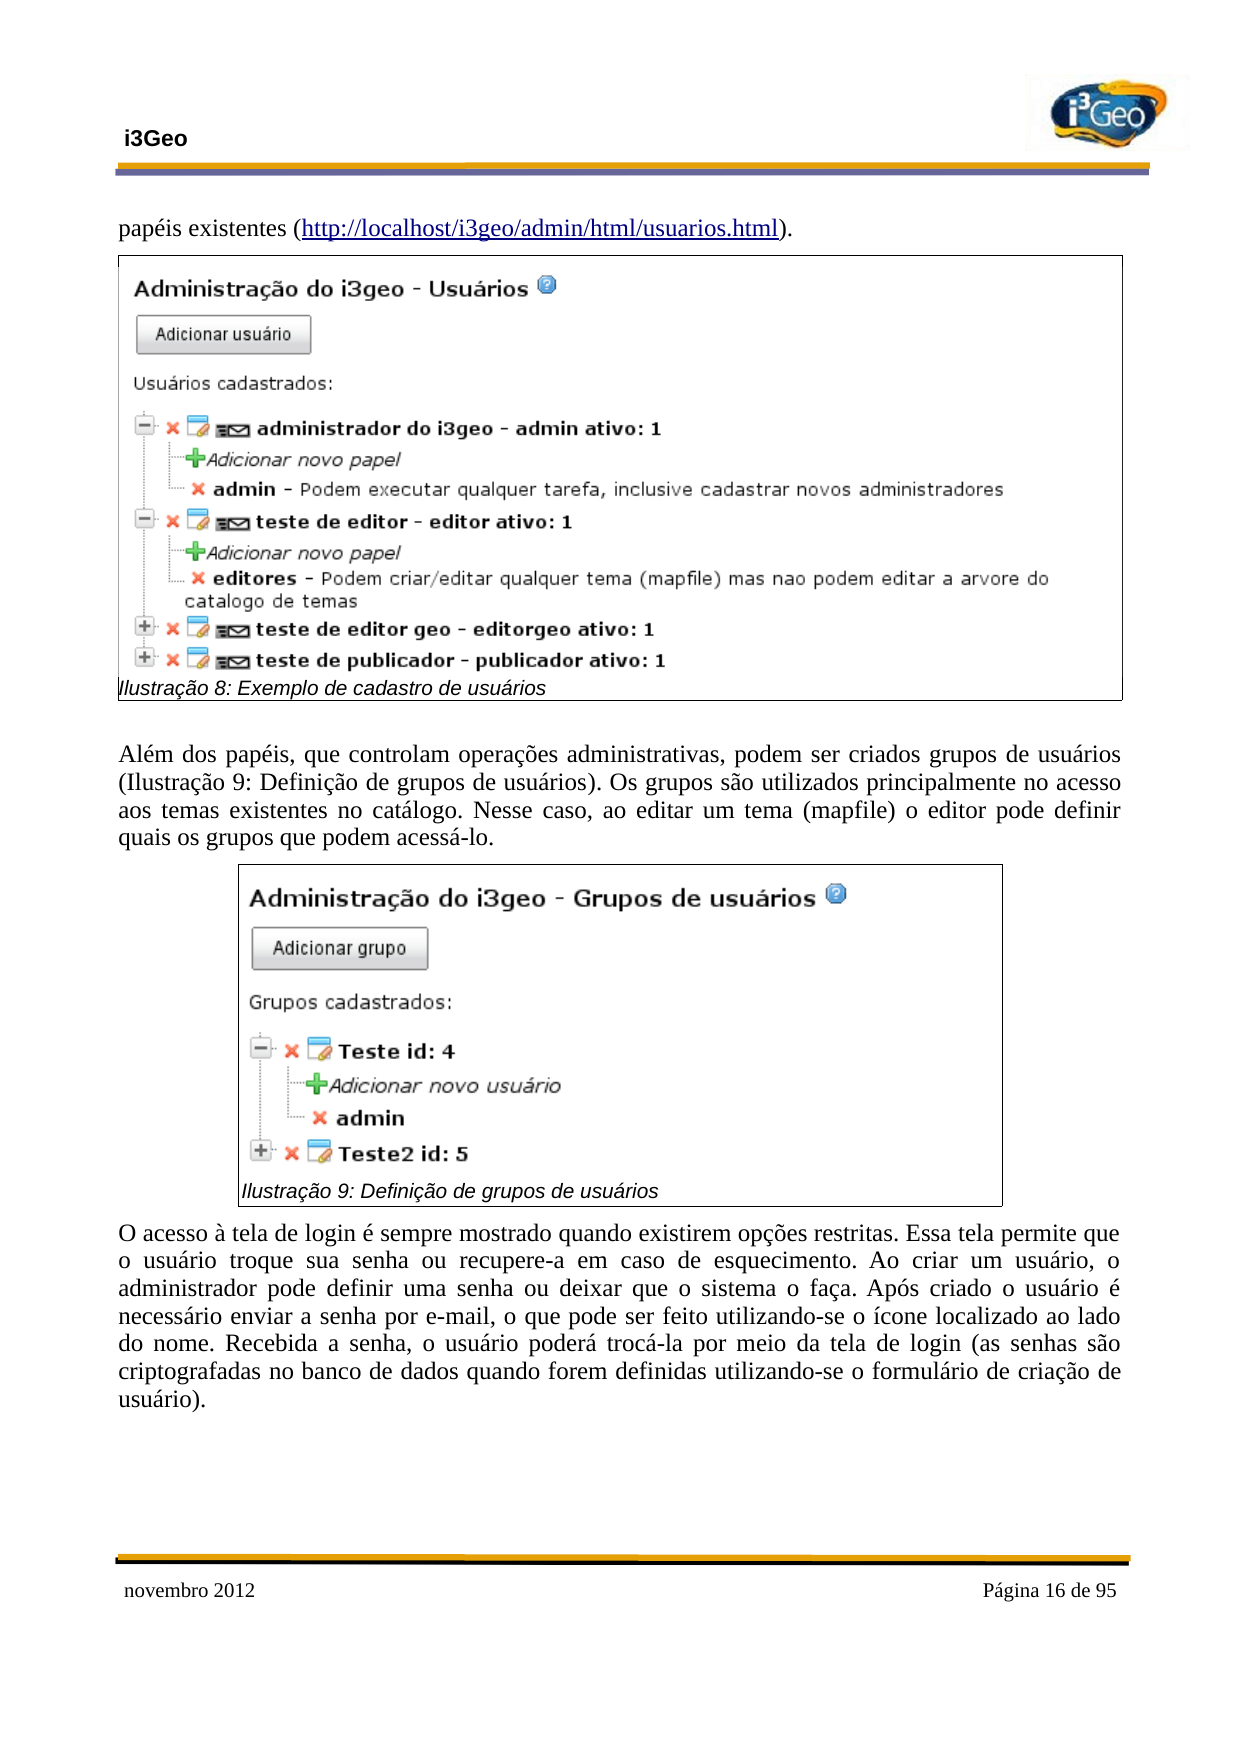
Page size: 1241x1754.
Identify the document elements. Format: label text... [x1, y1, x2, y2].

text Ilustração 9: Definição de grupos de usuários [241, 1180, 999, 1203]
text Além dos papéis, que controlam operações administrativas, podem ser criados grupos de usuários (Ilustração 9: Definição de grupos de usuários). Os grupos são utilizados principalmente no acesso aos temas existentes no catálogo. Nesse caso, ao editar um tema (mapfile) o editor pode definir quais os grupos que podem acessá-lo. [118, 740, 1122, 851]
picture [1025, 74, 1191, 151]
text O acesso à tela de login é sempre mostrado quando existirem opções restritas. Essa tela permite que o usuário troque sua senha ou recupere-a em caso de esquecimento. Ao criar um usuário, o administrador pode definir uma senha ou deixar que o sistema o faça. Após criado o usuário é necessário enviar a senha por e-mail, o que pode ser feito utilizando-se o ícone localizado ao lado do nome. Recebida a senha, o usuário poderá trocá-la por meio da tela de login (as senhas são criptografadas no banco de dados quando forem definidas utilizando-se o formulário de criação de usuário). [118, 1219, 1122, 1413]
text Ilustração 8: Exemplo de cadastro de usuários [119, 677, 1122, 700]
picture [241, 879, 1000, 1180]
text papéis existentes (http://localhost/i3geo/admin/html/usuarios.html). [118, 214, 1122, 242]
picture [118, 267, 1123, 677]
